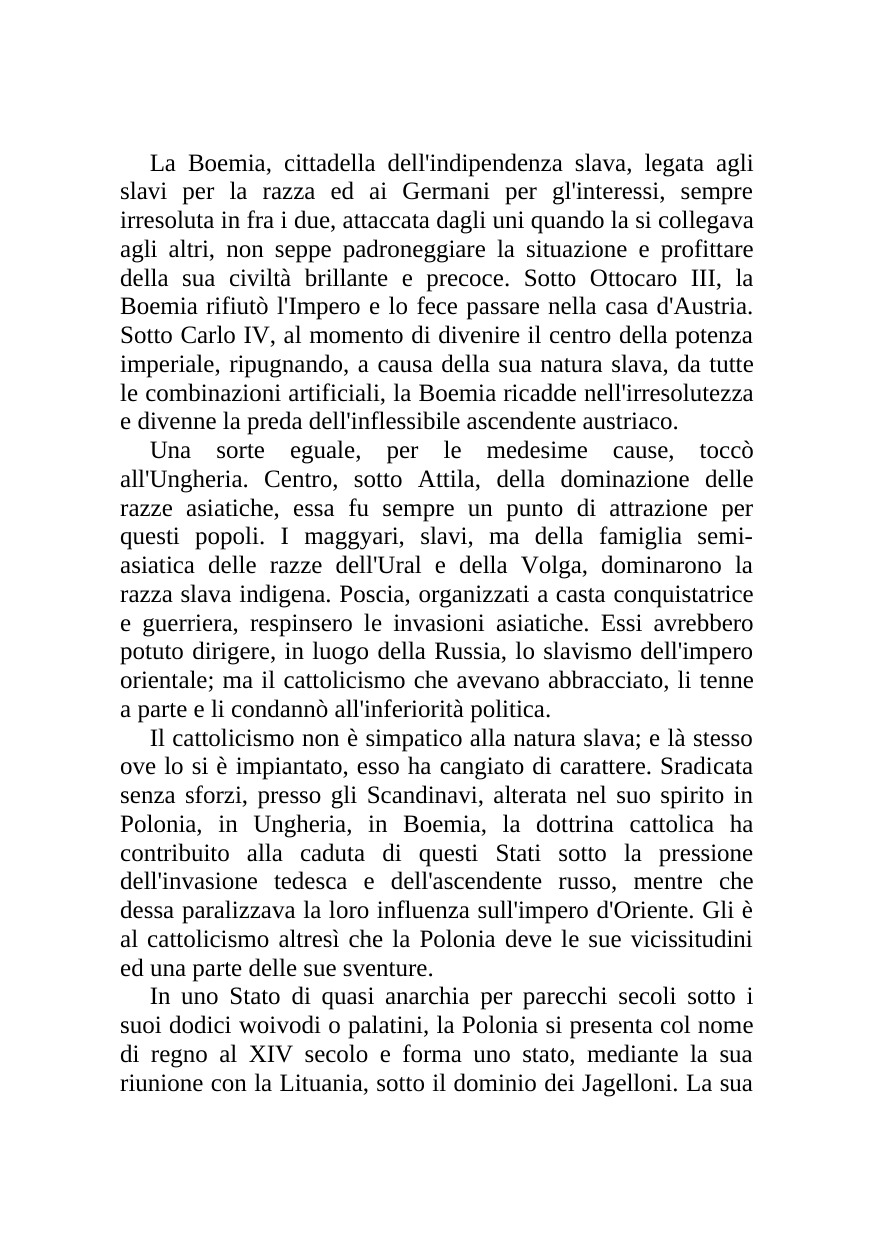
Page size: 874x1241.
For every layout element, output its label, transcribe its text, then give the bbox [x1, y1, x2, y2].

text Una sorte eguale, per le medesime cause, toccò all'Ungheria. Centro, sotto Attila, della dominazione delle razze asiatiche, essa fu sempre un punto di attrazione per questi popoli. I maggyari, slavi, ma della famiglia semi-asiatica delle razze dell'Ural e della Volga, dominarono la razza slava indigena. Poscia, organizzati a casta conquistatrice e guerriera, respinsero le invasioni asiatiche. Essi avrebbero potuto dirigere, in luogo della Russia, lo slavismo dell'impero orientale; ma il cattolicismo che avevano abbracciato, li tenne a parte e li condannò all'inferiorità politica. [120, 435, 754, 723]
text Il cattolicismo non è simpatico alla natura slava; e là stesso ove lo si è impiantato, esso ha cangiato di carattere. Sradicata senza sforzi, presso gli Scandinavi, alterata nel suo spirito in Polonia, in Ungheria, in Boemia, la dottrina cattolica ha contribuito alla caduta di questi Stati sotto la pressione dell'invasione tedesca e dell'ascendente russo, mentre che dessa paralizzava la loro influenza sull'impero d'Oriente. Gli è al cattolicismo altresì che la Polonia deve le sue vicissitudini ed una parte delle sue sventure. [120, 723, 754, 981]
text In uno Stato di quasi anarchia per parecchi secoli sotto i suoi dodici woivodi o palatini, la Polonia si presenta col nome di regno al XIV secolo e forma uno stato, mediante la sua riunione con la Lituania, sotto il dominio dei Jagelloni. La sua [120, 981, 754, 1096]
text La Boemia, cittadella dell'indipendenza slava, legata agli slavi per la razza ed ai Germani per gl'interessi, sempre irresoluta in fra i due, attaccata dagli uni quando la si collegava agli altri, non seppe padroneggiare la situazione e profittare della sua civiltà brillante e precoce. Sotto Ottocaro III, la Boemia rifiutò l'Impero e lo fece passare nella casa d'Austria. Sotto Carlo IV, al momento di divenire il centro della potenza imperiale, ripugnando, a causa della sua natura slava, da tutte le combinazioni artificiali, la Boemia ricadde nell'irresolutezza e divenne la preda dell'inflessibile ascendente austriaco. [120, 148, 754, 435]
